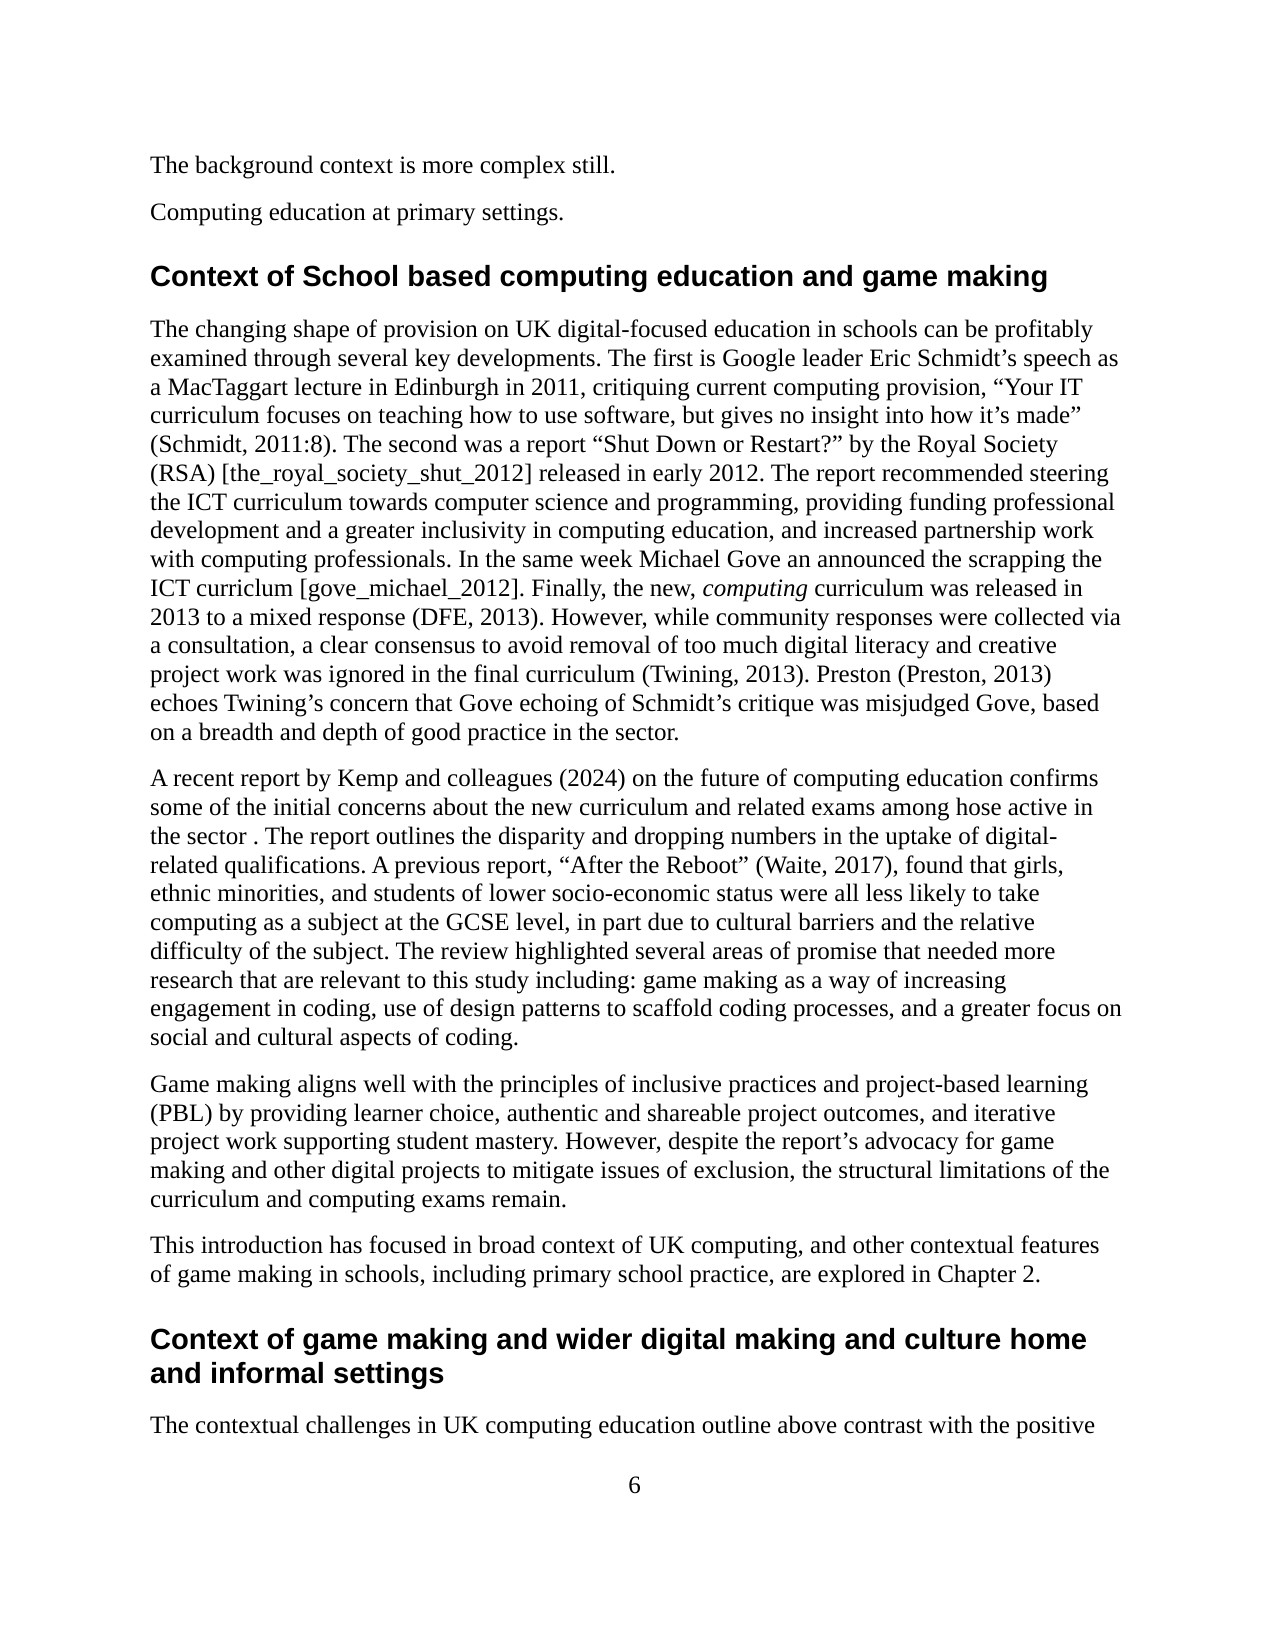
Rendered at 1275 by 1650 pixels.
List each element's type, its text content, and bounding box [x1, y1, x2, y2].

text The contextual challenges in UK computing education outline above contrast with the positive [150, 1411, 1125, 1439]
text A recent report by Kemp and colleagues (2024) on the future of computing education confirms some of the initial concerns about the new curriculum and related exams among hose active in the sector . The report outlines the disparity and dropping numbers in the uptake of digital-related qualifications. A previous report, “After the Reboot” (Waite, 2017), found that girls, ethnic minorities, and students of lower socio-economic status were all less likely to take computing as a subject at the GCSE level, in part due to cultural barriers and the relative difficulty of the subject. The review highlighted several areas of promise that needed more research that are relevant to this study including: game making as a way of increasing engagement in coding, use of design patterns to scaffold coding processes, and a greater focus on social and cultural aspects of coding. [150, 763, 1125, 1051]
text Game making aligns well with the principles of inclusive practices and project-based learning (PBL) by providing learner choice, authentic and shareable project outcomes, and iterative project work supporting student mastery. However, despite the report’s advocacy for game making and other digital projects to mitigate issues of exclusion, the structural limitations of the curriculum and computing exams remain. [150, 1069, 1125, 1213]
text This introduction has focused in broad context of UK computing, and other contextual features of game making in schools, including primary school practice, are explored in Chapter 2. [150, 1231, 1125, 1288]
text The changing shape of provision on UK digital-focused education in schools can be profitably examined through several key developments. The first is Google leader Eric Schmidt’s speech as a MacTaggart lecture in Edinburgh in 2011, critiquing current computing provision, “Your IT curriculum focuses on teaching how to use software, but gives no insight into how it’s made” (Schmidt, 2011:8). The second was a report “Shut Down or Restart?” by the Royal Society (RSA) [the_royal_society_shut_2012] released in early 2012. The report recommended steering the ICT curriculum towards computer science and programming, providing funding professional development and a greater inclusivity in computing education, and increased partnership work with computing professionals. In the same week Michael Gove an announced the scrapping the ICT curriclum [gove_michael_2012]. Finally, the new, computing curriculum was released in 2013 to a mixed response (DFE, 2013). However, while community responses were collected via a consultation, a clear consensus to avoid removal of too much digital literacy and creative project work was ignored in the final curriculum (Twining, 2013). Preston (Preston, 2013) echoes Twining’s concern that Gove echoing of Schmidt’s critique was misjudged Gove, based on a breadth and depth of good practice in the sector. [150, 314, 1125, 746]
text The background context is more complex still. [150, 150, 1125, 179]
subtitle Context of School based computing education and game making [150, 259, 1125, 293]
subtitle Context of game making and wider digital making and culture home and informal settings [150, 1322, 1125, 1389]
text Computing education at primary settings. [150, 197, 1125, 225]
